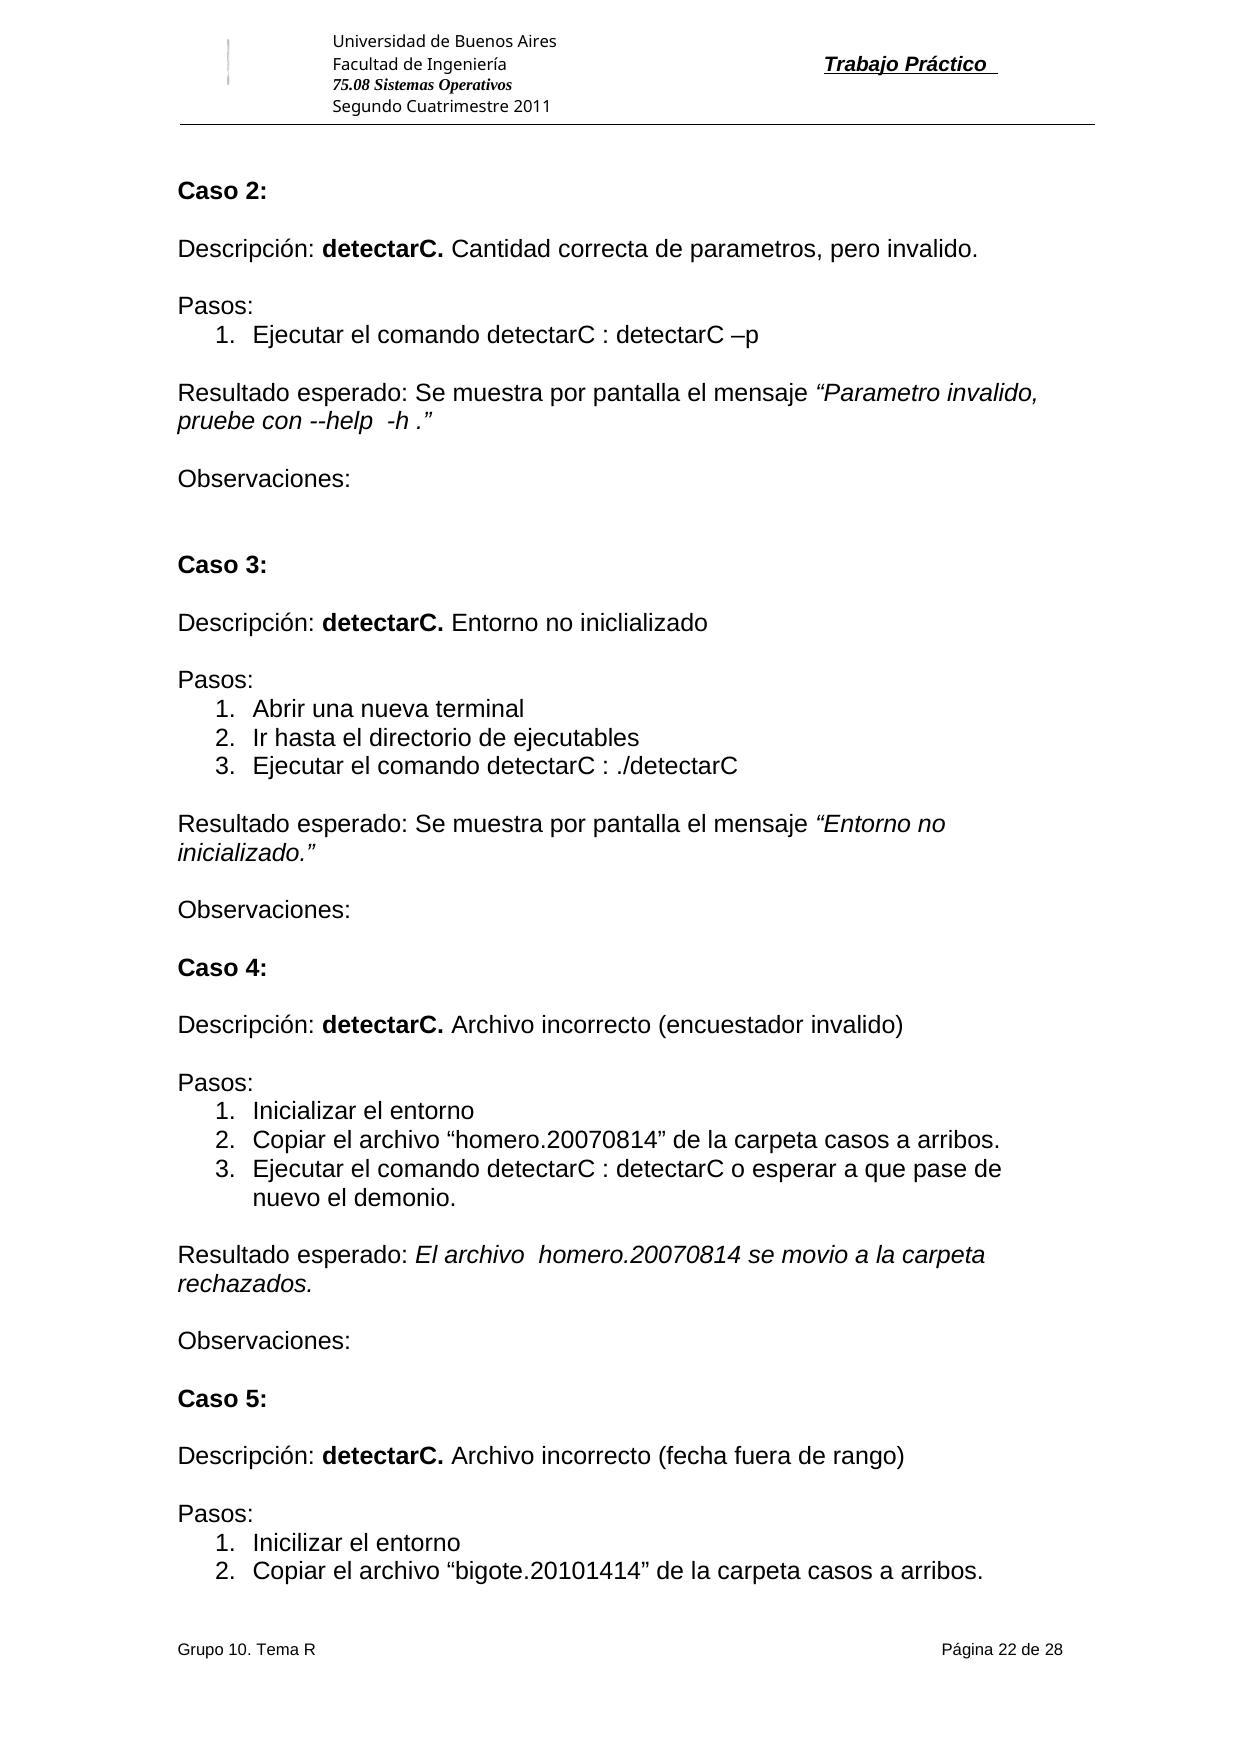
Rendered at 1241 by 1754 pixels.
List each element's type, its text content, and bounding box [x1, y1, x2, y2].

list Copiar el archivo “bigote.20101414” de la carpeta casos a arribos. [215, 1556, 1063, 1585]
text Caso 3: [177, 550, 1063, 579]
text Caso 5: [177, 1384, 1063, 1413]
text Descripción: detectarC. Cantidad correcta de parametros, pero invalido. [177, 234, 1063, 263]
text Pasos: [177, 1068, 1063, 1096]
list Copiar el archivo “homero.20070814” de la carpeta casos a arribos. [215, 1125, 1063, 1154]
text Resultado esperado: El archivo homero.20070814 se movio a la carpeta rechazados. [177, 1240, 1063, 1298]
text Descripción: detectarC. Archivo incorrecto (encuestador invalido) [177, 1010, 1063, 1039]
text Resultado esperado: Se muestra por pantalla el mensaje “Parametro invalido, pruebe con --help -h .” [177, 378, 1063, 435]
text Pasos: [177, 1499, 1063, 1528]
text Observaciones: [177, 1326, 1063, 1355]
text Observaciones: [177, 895, 1063, 924]
text Pasos: [177, 291, 1063, 320]
text Caso 4: [177, 953, 1063, 981]
text Resultado esperado: Se muestra por pantalla el mensaje “Entorno no inicializado.” [177, 809, 1063, 866]
list Ejecutar el comando detectarC : ./detectarC [215, 751, 1063, 780]
list Abrir una nueva terminal [215, 694, 1063, 723]
list Ir hasta el directorio de ejecutables [215, 723, 1063, 751]
text Pasos: [177, 665, 1063, 694]
text Caso 2: [177, 176, 1063, 205]
text Observaciones: [177, 464, 1063, 493]
list Inicializar el entorno [215, 1096, 1063, 1125]
list Ejecutar el comando detectarC : detectarC –p [215, 320, 1063, 349]
list Inicilizar el entorno [215, 1528, 1063, 1556]
list Ejecutar el comando detectarC : detectarC o esperar a que pase de nuevo el demonio. [215, 1154, 1063, 1211]
text Descripción: detectarC. Archivo incorrecto (fecha fuera de rango) [177, 1441, 1063, 1470]
text Descripción: detectarC. Entorno no iniclializado [177, 608, 1063, 636]
